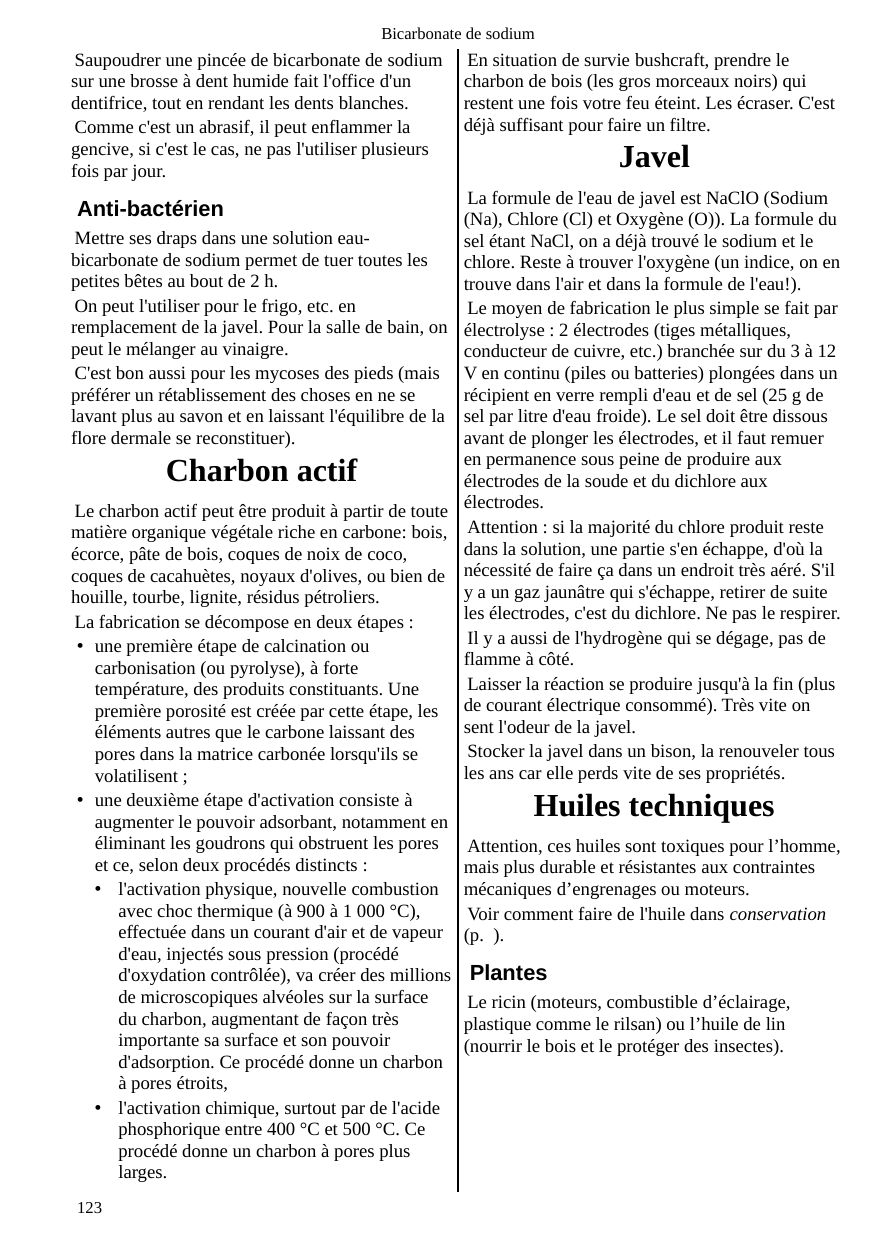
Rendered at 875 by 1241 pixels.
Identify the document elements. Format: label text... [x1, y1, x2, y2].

text La fabrication se décompose en deux étapes : [71, 611, 452, 632]
text Le ricin (moteurs, combustible d’éclairage, plastique comme le rilsan) ou l’huile de lin (nourrir le bois et le protéger des insectes). [463, 991, 844, 1056]
subtitle Javel [463, 138, 844, 175]
text Attention : si la majorité du chlore produit reste dans la solution, une partie s'en échappe, d'où la nécessité de faire ça dans un endroit très aéré. S'il y a un gaz jaunâtre qui s'échappe, retirer de suite les électrodes, c'est du dichlore. Ne pas le respirer. [463, 516, 844, 624]
text Il y a aussi de l'hydrogène qui se dégage, pas de flamme à côté. [463, 627, 844, 670]
list l'activation physique, nouvelle combustion avec choc thermique (à 900 à 1 000 °C), effectuée dans un courant d'air et de vapeur d'eau, injectés sous pression (procédé d'oxydation contrôlée), va créer des millions de microscopiques alvéoles sur la surface du charbon, augmentant de façon très importante sa surface et son pouvoir d'adsorption. Ce procédé donne un charbon à pores étroits, [94, 878, 452, 1094]
text Laisser la réaction se produire jusqu'à la fin (plus de courant électrique consommé). Très vite on sent l'odeur de la javel. [463, 673, 844, 737]
subtitle Charbon actif [71, 451, 452, 488]
text Saupoudrer une pincée de bicarbonate de sodium sur une brosse à dent humide fait l'office d'un dentifrice, tout en rendant les dents blanches. [71, 49, 452, 113]
list l'activation chimique, surtout par de l'acide phosphorique entre 400 °C et 500 °C. Ce procédé donne un charbon à pores plus larges. [94, 1097, 452, 1183]
text Voir comment faire de l'huile dans conservation (p. ). [463, 902, 844, 946]
list une deuxième étape d'activation consiste à augmenter le pouvoir adsorbant, notamment en éliminant les goudrons qui obstruent les pores et ce, selon deux procédés distincts : [77, 789, 452, 875]
text Le charbon actif peut être produit à partir de toute matière organique végétale riche en carbone: bois, écorce, pâte de bois, coques de noix de coco, coques de cacahuètes, noyaux d'olives, ou bien de houille, tourbe, lignite, résidus pétroliers. [71, 500, 452, 608]
text Stocker la javel dans un bison, la renouveler tous les ans car elle perds vite de ses propriétés. [463, 740, 844, 783]
text En situation de survie bushcraft, prendre le charbon de bois (les gros morceaux noirs) qui restent une fois votre feu éteint. Les écraser. C'est déjà suffisant pour faire un filtre. [463, 49, 844, 135]
list une première étape de calcination ou carbonisation (ou pyrolyse), à forte température, des produits constituants. Une première porosité est créée par cette étape, les éléments autres que le carbone laissant des pores dans la matrice carbonée lorsqu'ils se volatilisent ; [77, 635, 452, 786]
text Le moyen de fabrication le plus simple se fait par électrolyse : 2 électrodes (tiges métalliques, conducteur de cuivre, etc.) branchée sur du 3 à 12 V en continu (piles ou batteries) plongées dans un récipient en verre rempli d'eau et de sel (25 g de sel par litre d'eau froide). Le sel doit être dissous avant de plonger les électrodes, et il faut remuer en permanence sous peine de produire aux électrodes de la soude et du dichlore aux électrodes. [463, 297, 844, 513]
text C'est bon aussi pour les mycoses des pieds (mais préférer un rétablissement des choses en ne se lavant plus au savon et en laissant l'équilibre de la flore dermale se reconstituer). [71, 362, 452, 448]
subtitle Anti-bactérien [77, 196, 452, 221]
subtitle Plantes [469, 960, 844, 986]
text On peut l'utiliser pour le frigo, etc. en remplacement de la javel. Pour la salle de bain, on peut le mélanger au vinaigre. [71, 294, 452, 359]
subtitle Huiles techniques [463, 786, 844, 823]
text Mettre ses draps dans une solution eau-bicarbonate de sodium permet de tuer toutes les petites bêtes au bout de 2 h. [71, 227, 452, 292]
text Attention, ces huiles sont toxiques pour l’homme, mais plus durable et résistantes aux contraintes mécaniques d’engrenages ou moteurs. [463, 835, 844, 899]
text Comme c'est un abrasif, il peut enflammer la gencive, si c'est le cas, ne pas l'utiliser plusieurs fois par jour. [71, 116, 452, 181]
text La formule de l'eau de javel est NaClO (Sodium (Na), Chlore (Cl) et Oxygène (O)). La formule du sel étant NaCl, on a déjà trouvé le sodium et le chlore. Reste à trouver l'oxygène (un indice, on en trouve dans l'air et dans la formule de l'eau!). [463, 187, 844, 294]
